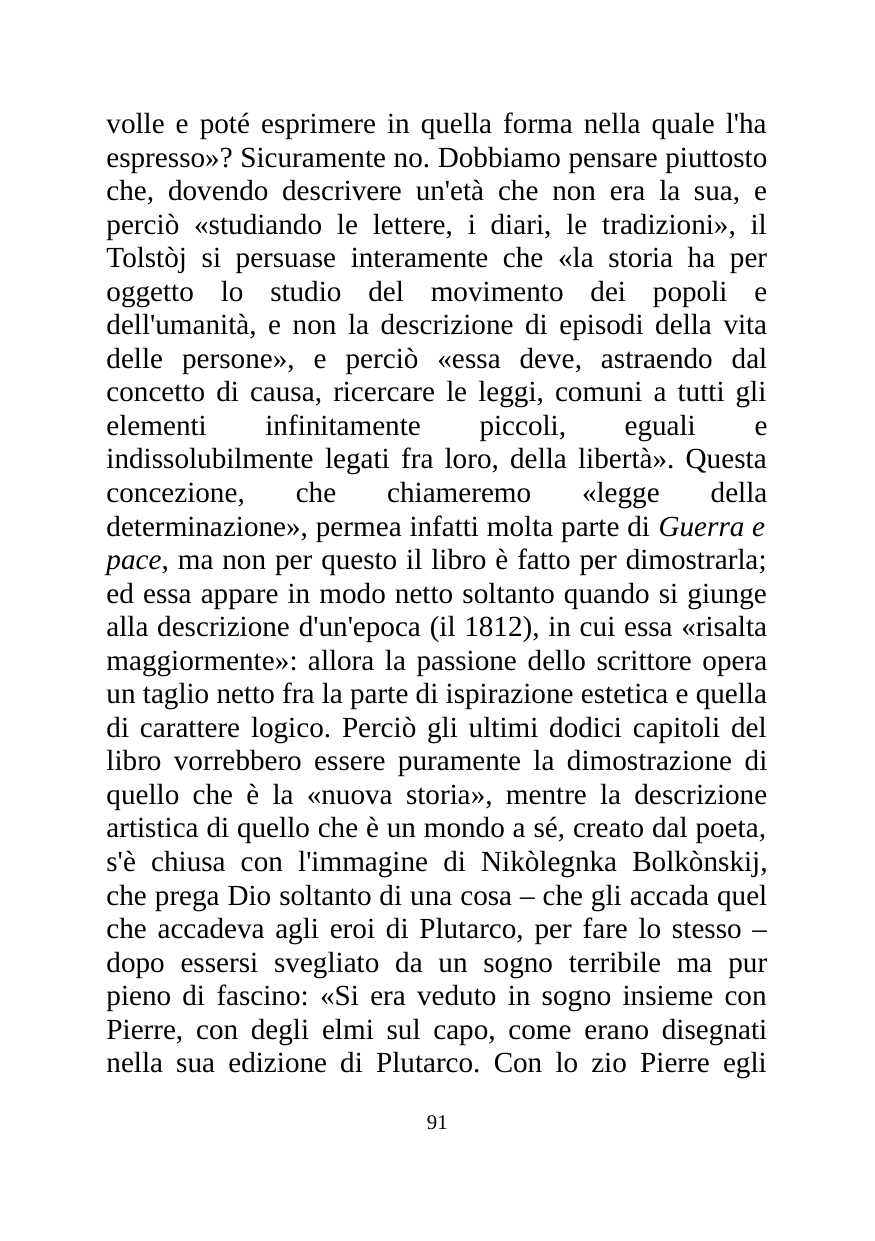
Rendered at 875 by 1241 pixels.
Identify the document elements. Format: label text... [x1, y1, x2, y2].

text volle e poté esprimere in quella forma nella quale l'ha espresso»? Sicuramente no. Dobbiamo pensare piuttosto che, dovendo descrivere un'età che non era la sua, e perciò «studiando le lettere, i diari, le tradizioni», il Tolstòj si persuase interamente che «la storia ha per oggetto lo studio del movimento dei popoli e dell'umanità, e non la descrizione di episodi della vita delle persone», e perciò «essa deve, astraendo dal concetto di causa, ricercare le leggi, comuni a tutti gli elementi infinitamente piccoli, eguali e indissolubilmente legati fra loro, della libertà». Questa concezione, che chiameremo «legge della determinazione», permea infatti molta parte di Guerra e pace, ma non per questo il libro è fatto per dimostrarla; ed essa appare in modo netto soltanto quando si giunge alla descrizione d'un'epoca (il 1812), in cui essa «risalta maggiormente»: allora la passione dello scrittore opera un taglio netto fra la parte di ispirazione estetica e quella di carattere logico. Perciò gli ultimi dodici capitoli del libro vorrebbero essere puramente la dimostrazione di quello che è la «nuova storia», mentre la descrizione artistica di quello che è un mondo a sé, creato dal poeta, s'è chiusa con l'immagine di Nikòlegnka Bolkònskij, che prega Dio soltanto di una cosa – che gli accada quel che accadeva agli eroi di Plutarco, per fare lo stesso – dopo essersi svegliato da un sogno terribile ma pur pieno di fascino: «Si era veduto in sogno insieme con Pierre, con degli elmi sul capo, come erano disegnati nella sua edizione di Plutarco. Con lo zio Pierre egli [106, 106, 768, 1079]
